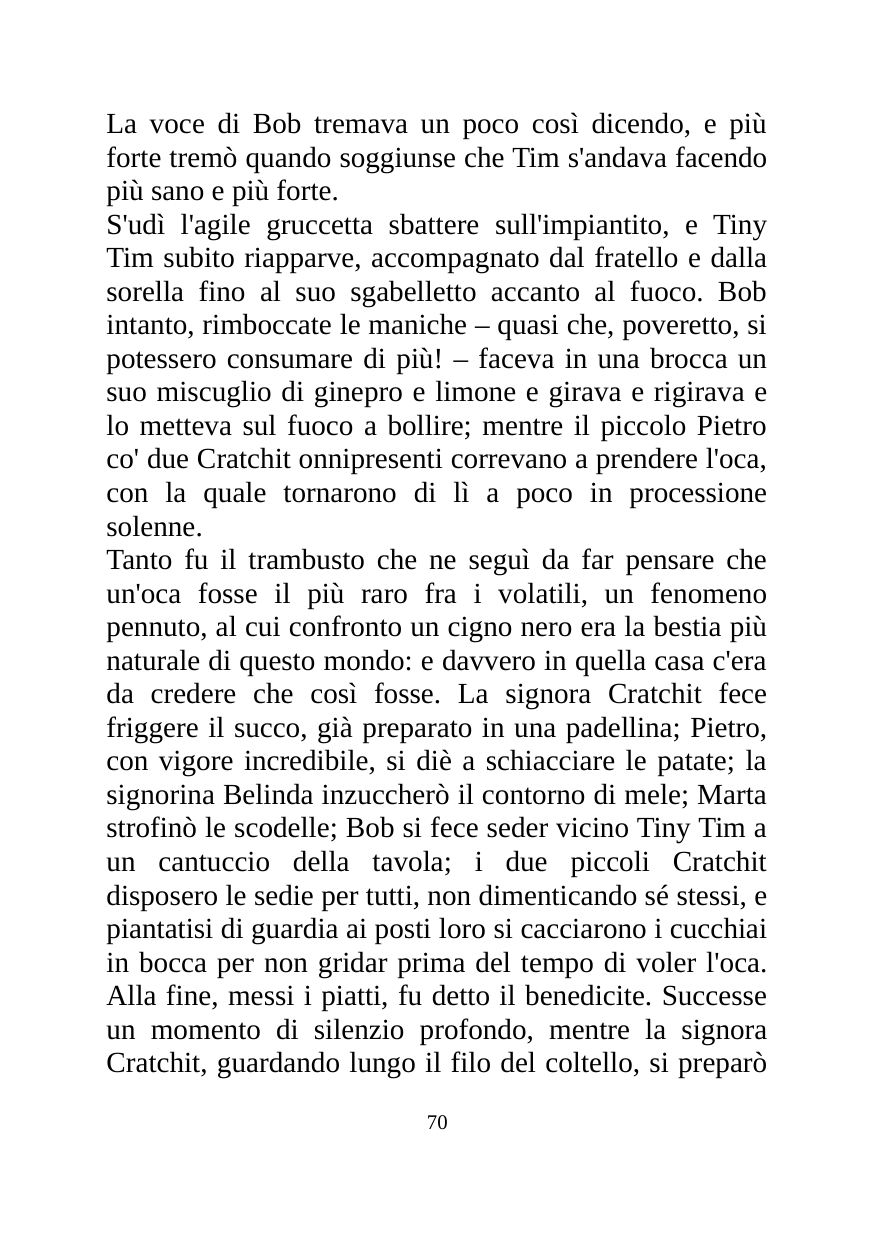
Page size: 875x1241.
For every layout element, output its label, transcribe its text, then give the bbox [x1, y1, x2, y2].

text La voce di Bob tremava un poco così dicendo, e più forte tremò quando soggiunse che Tim s'andava facendo più sano e più forte. [106, 106, 768, 207]
text Tanto fu il trambusto che ne seguì da far pensare che un'oca fosse il più raro fra i volatili, un fenomeno pennuto, al cui confronto un cigno nero era la bestia più naturale di questo mondo: e davvero in quella casa c'era da credere che così fosse. La signora Cratchit fece friggere il succo, già preparato in una padellina; Pietro, con vigore incredibile, si diè a schiacciare le patate; la signorina Belinda inzuccherò il contorno di mele; Marta strofinò le scodelle; Bob si fece seder vicino Tiny Tim a un cantuccio della tavola; i due piccoli Cratchit disposero le sedie per tutti, non dimenticando sé stessi, e piantatisi di guardia ai posti loro si cacciarono i cucchiai in bocca per non gridar prima del tempo di voler l'oca. Alla fine, messi i piatti, fu detto il benedicite. Successe un momento di silenzio profondo, mentre la signora Cratchit, guardando lungo il filo del coltello, si preparò [106, 542, 768, 1079]
text S'udì l'agile gruccetta sbattere sull'impiantito, e Tiny Tim subito riapparve, accompagnato dal fratello e dalla sorella fino al suo sgabelletto accanto al fuoco. Bob intanto, rimboccate le maniche – quasi che, poveretto, si potessero consumare di più! – faceva in una brocca un suo miscuglio di ginepro e limone e girava e rigirava e lo metteva sul fuoco a bollire; mentre il piccolo Pietro co' due Cratchit onnipresenti correvano a prendere l'oca, con la quale tornarono di lì a poco in processione solenne. [106, 207, 768, 542]
